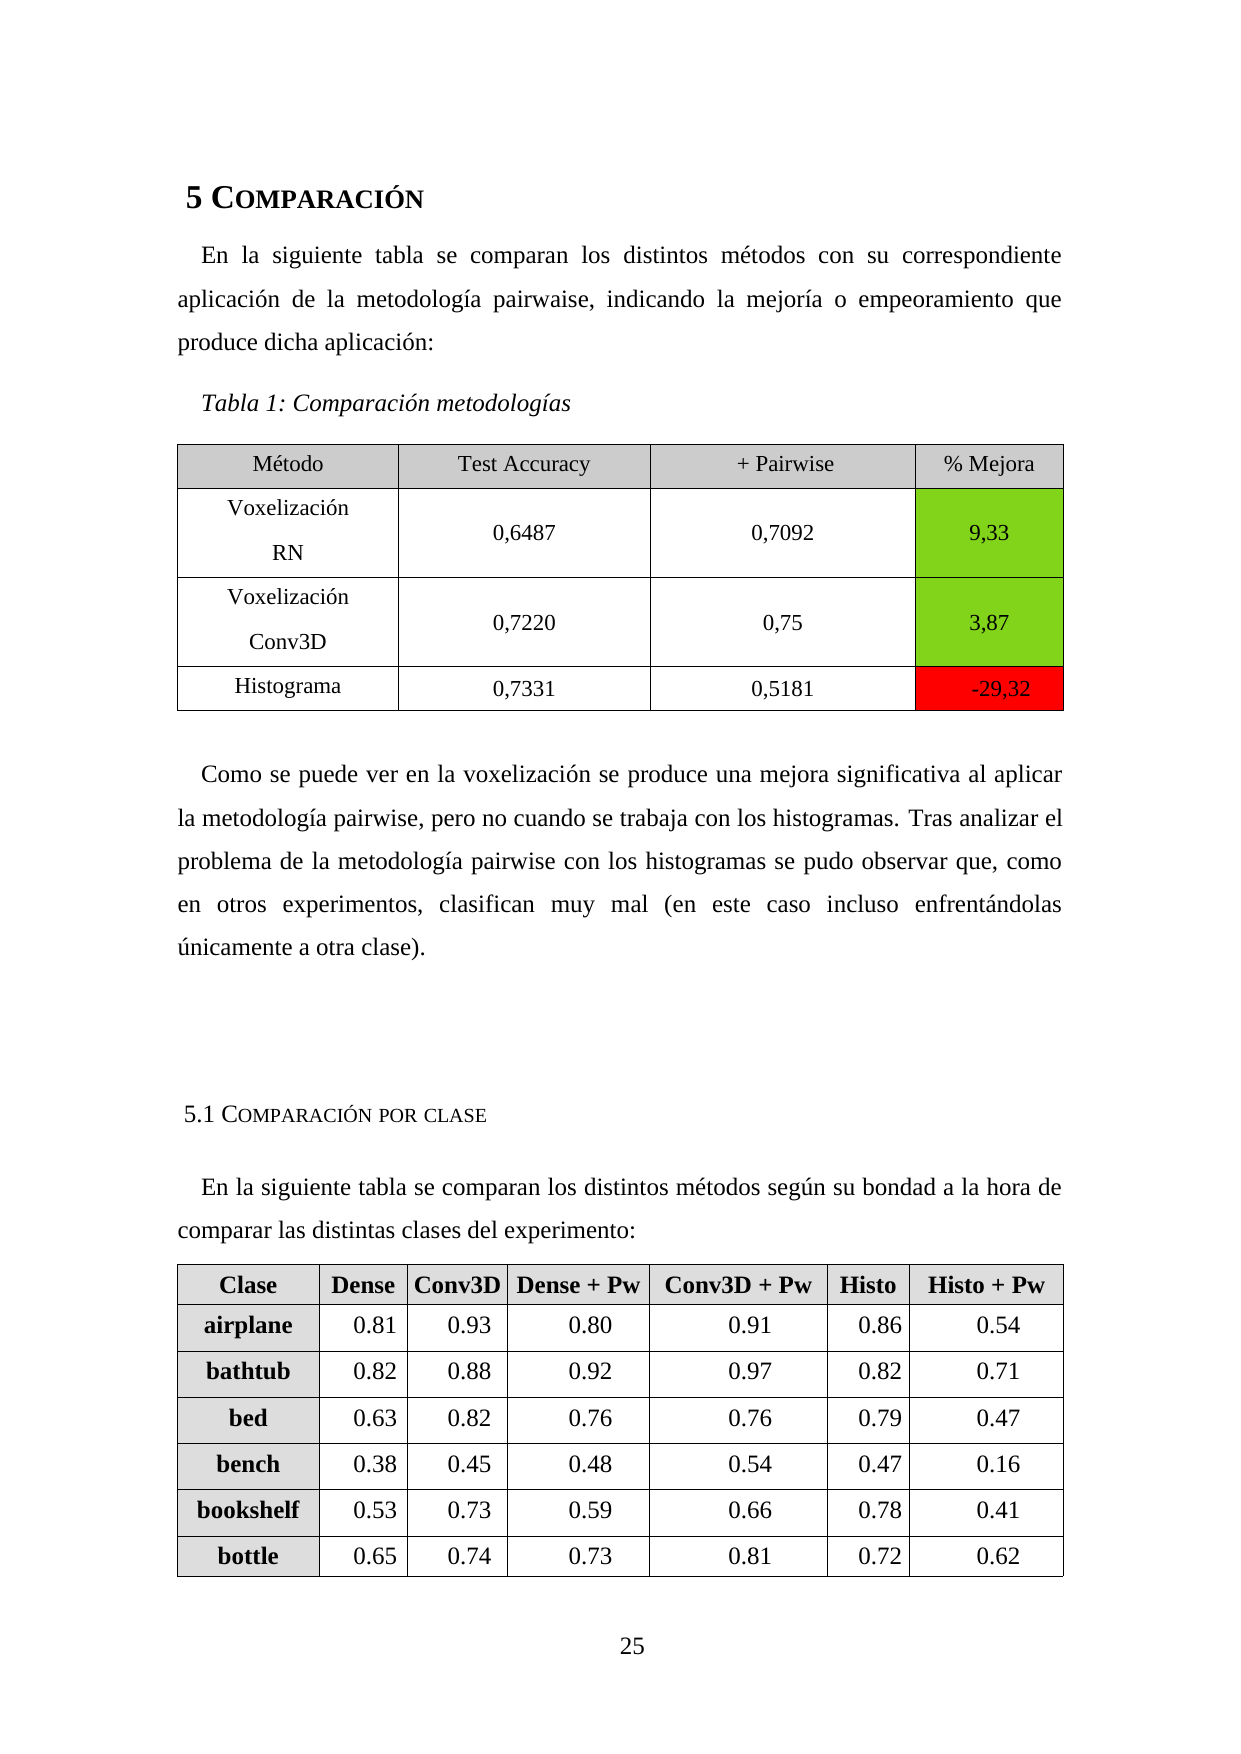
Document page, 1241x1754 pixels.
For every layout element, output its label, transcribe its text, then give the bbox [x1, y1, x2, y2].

table_cell 0.76 [650, 1398, 827, 1443]
table_cell 0.79 [828, 1398, 909, 1443]
subtitle Comparación [177, 177, 1063, 216]
table_cell 0,7331 [399, 667, 650, 710]
table_cell bed [178, 1398, 319, 1443]
table_cell Voxelización Conv3D [178, 578, 398, 666]
table_cell 0.54 [910, 1305, 1063, 1351]
table_cell bench [178, 1444, 319, 1489]
table_header Histo [828, 1265, 909, 1304]
table_cell -29,32 [916, 667, 1063, 710]
table_cell 0.78 [828, 1490, 909, 1536]
table_header Método [178, 445, 398, 488]
table_header Dense [320, 1265, 407, 1304]
table_header Dense + Pw [508, 1265, 649, 1304]
table_cell 0.72 [828, 1537, 909, 1576]
table_cell 0.47 [828, 1444, 909, 1489]
table_cell bookshelf [178, 1490, 319, 1536]
table_cell 0.59 [508, 1490, 649, 1536]
table_header Conv3D + Pw [650, 1265, 827, 1304]
table_cell 0.97 [650, 1352, 827, 1397]
table_cell 0.63 [320, 1398, 407, 1443]
table_cell 0.86 [828, 1305, 909, 1351]
table_cell airplane [178, 1305, 319, 1351]
table_cell 0,7092 [651, 489, 915, 577]
table_cell 0,75 [651, 578, 915, 666]
table_cell 0.81 [320, 1305, 407, 1351]
table_cell 0.93 [408, 1305, 507, 1351]
table_cell 3,87 [916, 578, 1063, 666]
table_cell 0.54 [650, 1444, 827, 1489]
table_cell 0.38 [320, 1444, 407, 1489]
table_cell 0.92 [508, 1352, 649, 1397]
table_cell Histograma [178, 667, 398, 710]
table_cell 0,7220 [399, 578, 650, 666]
table_cell 0.74 [408, 1537, 507, 1576]
table_cell 0.65 [320, 1537, 407, 1576]
table_cell bathtub [178, 1352, 319, 1397]
table_cell 9,33 [916, 489, 1063, 577]
table_cell 0.66 [650, 1490, 827, 1536]
table_header Histo + Pw [910, 1265, 1063, 1304]
subtitle Comparación por clase [177, 1099, 960, 1128]
table_cell 0.91 [650, 1305, 827, 1351]
table_cell 0.76 [508, 1398, 649, 1443]
text En la siguiente tabla se comparan los distintos métodos con su correspondiente aplicación de la metodología pairwaise, indicando la mejoría o empeoramiento que produce dicha aplicación: [177, 241, 1063, 356]
table_cell 0.16 [910, 1444, 1063, 1489]
table_cell 0.82 [828, 1352, 909, 1397]
table_header % Mejora [916, 445, 1063, 488]
text En la siguiente tabla se comparan los distintos métodos según su bondad a la hora de comparar las distintas clases del experimento: [177, 1172, 1063, 1244]
table_cell 0.82 [320, 1352, 407, 1397]
table_cell 0,6487 [399, 489, 650, 577]
table_cell 0.48 [508, 1444, 649, 1489]
table_header + Pairwise [651, 445, 915, 488]
table_cell 0.53 [320, 1490, 407, 1536]
table_cell Voxelización RN [178, 489, 398, 577]
table_cell 0.73 [508, 1537, 649, 1576]
table_cell 0.73 [408, 1490, 507, 1536]
table_cell 0.62 [910, 1537, 1063, 1576]
table_cell 0.71 [910, 1352, 1063, 1397]
table_header Clase [178, 1265, 319, 1304]
table_cell 0.88 [408, 1352, 507, 1397]
table_cell 0.81 [650, 1537, 827, 1576]
table_cell 0,5181 [651, 667, 915, 710]
table_header Conv3D [408, 1265, 507, 1304]
table_header Test Accuracy [399, 445, 650, 488]
table_cell bottle [178, 1537, 319, 1576]
text Como se puede ver en la voxelización se produce una mejora significativa al aplicar la metodología pairwise, pero no cuando se trabaja con los histogramas. Tras analizar el problema de la metodología pairwise con los histogramas se pudo observar que, como en otros experimentos, clasifican muy mal (en este caso incluso enfrentándolas únicamente a otra clase). [177, 759, 1063, 961]
table_cell 0.41 [910, 1490, 1063, 1536]
table_cell 0.45 [408, 1444, 507, 1489]
table_cell 0.80 [508, 1305, 649, 1351]
table_cell 0.47 [910, 1398, 1063, 1443]
text Tabla 1: Comparación metodologías [177, 388, 1063, 417]
table_cell 0.82 [408, 1398, 507, 1443]
